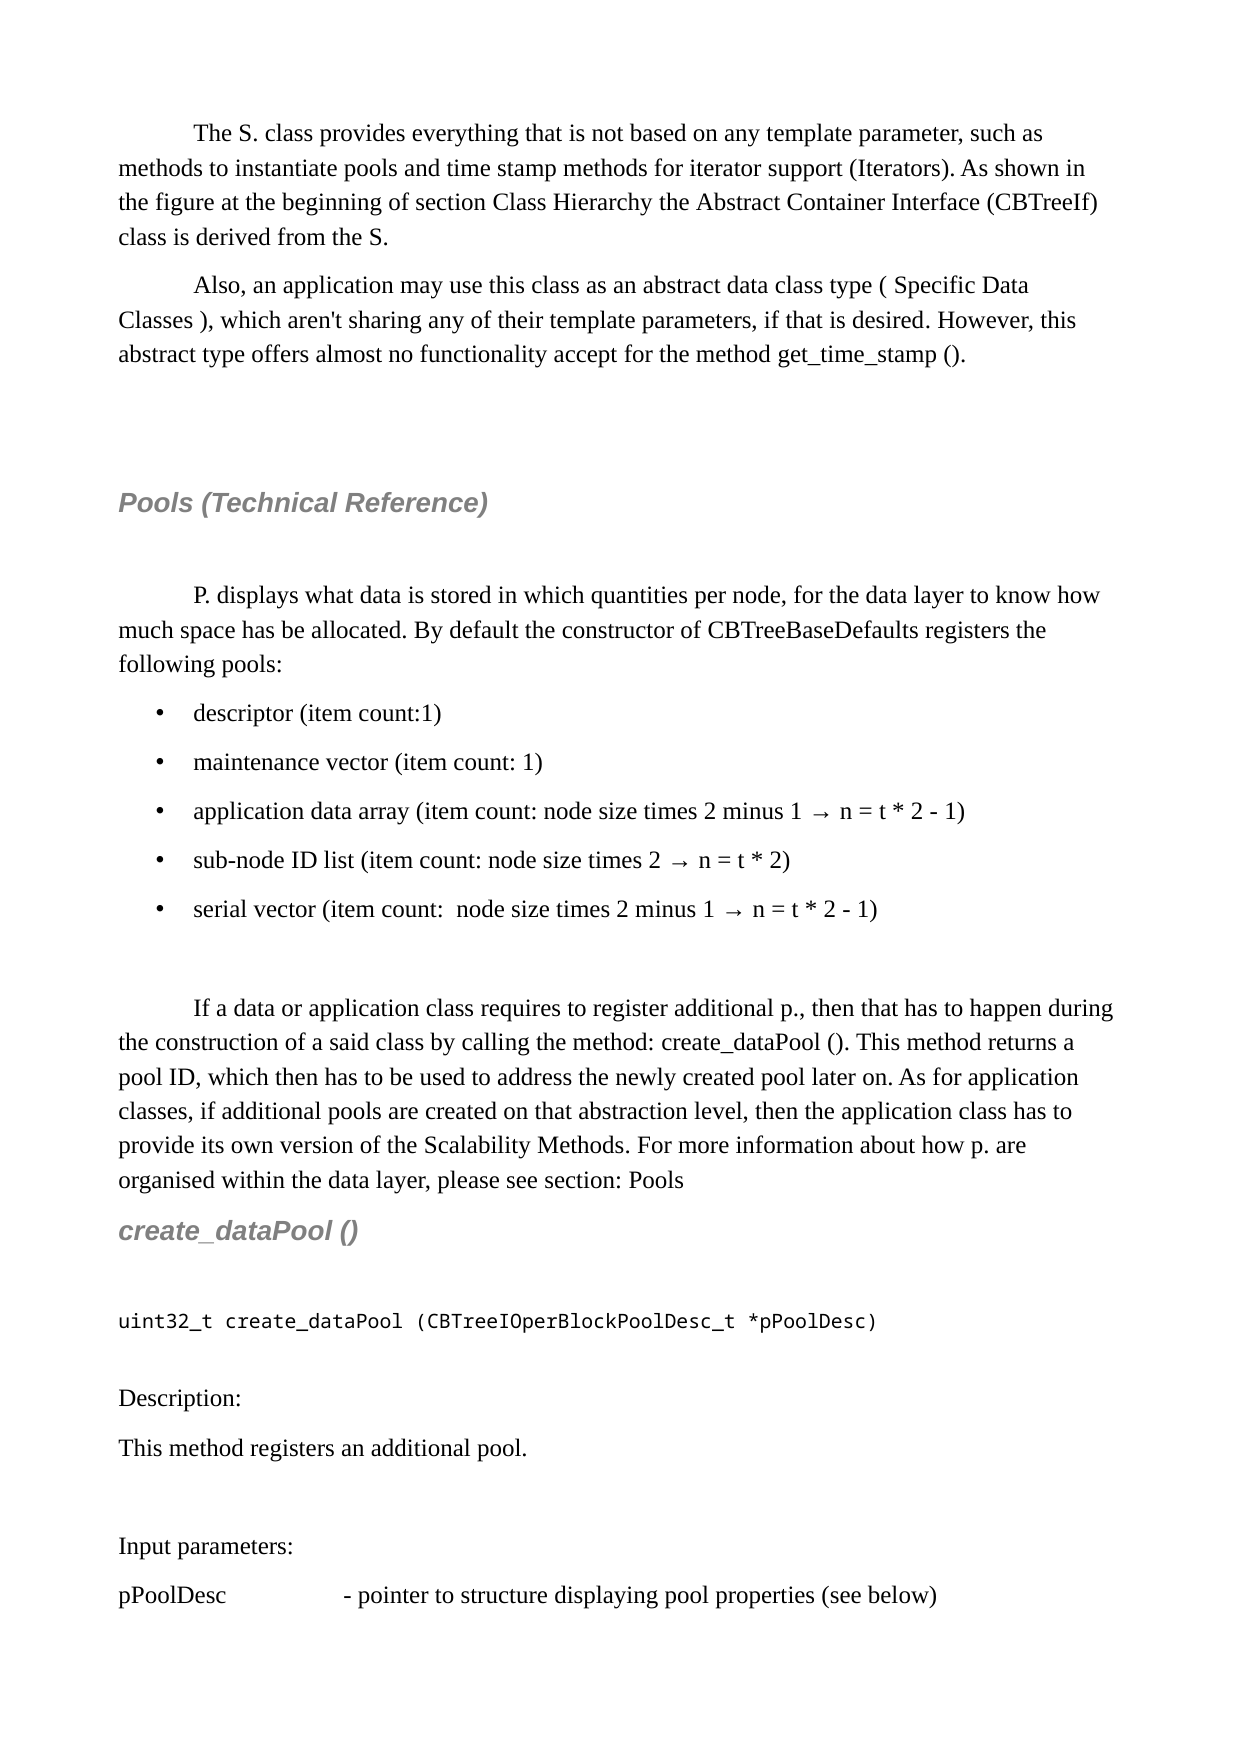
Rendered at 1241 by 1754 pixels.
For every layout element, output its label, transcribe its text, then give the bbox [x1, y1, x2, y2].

list maintenance vector (item count: 1) [156, 747, 1122, 776]
subtitle create_dataPool () [118, 1214, 1122, 1246]
text This method registers an additional pool. [118, 1433, 1122, 1461]
subtitle Pools (Technical Reference) [118, 487, 1122, 519]
text Input parameters: [118, 1531, 1122, 1559]
list descriptor (item count:1) [156, 698, 1122, 727]
list serial vector (item count: node size times 2 minus 1 → n = t * 2 - 1) [156, 894, 1122, 923]
text If a data or application class requires to register additional p., then that has to happen during the construction of a said class by calling the method: create_dataPool (). This method returns a pool ID, which then has to be used to address the newly created pool later on. As for application classes, if additional pools are created on that abstraction level, then the application class has to provide its own version of the Scalability Methods. For more information about how p. are organised within the data layer, please see section: Pools [118, 993, 1122, 1194]
text Also, an application may use this class as an abstract data class type ( Specific Data Classes ), which aren't sharing any of their template parameters, if that is desired. However, this abstract type offers almost no functionality accept for the method get_time_stamp (). [118, 271, 1122, 368]
text The S. class provides everything that is not based on any template parameter, such as methods to instantiate pools and time stamp methods for iterator support (Iterators). As shown in the figure at the beginning of section Class Hierarchy the Abstract Container Interface (CBTreeIf) class is derived from the S. [118, 118, 1122, 250]
list sub-node ID list (item count: node size times 2 → n = t * 2) [156, 845, 1122, 874]
list application data array (item count: node size times 2 minus 1 → n = t * 2 - 1) [156, 796, 1122, 825]
text pPoolDesc - pointer to structure displaying pool properties (see below) [118, 1580, 1122, 1608]
text P. displays what data is stored in which quantities per node, for the data layer to know how much space has be allocated. By default the constructor of CBTreeBaseDefaults registers the following pools: [118, 580, 1122, 678]
text Description: [118, 1383, 1122, 1412]
text uint32_t create_dataPool (CBTreeIOperBlockPoolDesc_t *pPoolDesc) [118, 1307, 1122, 1334]
